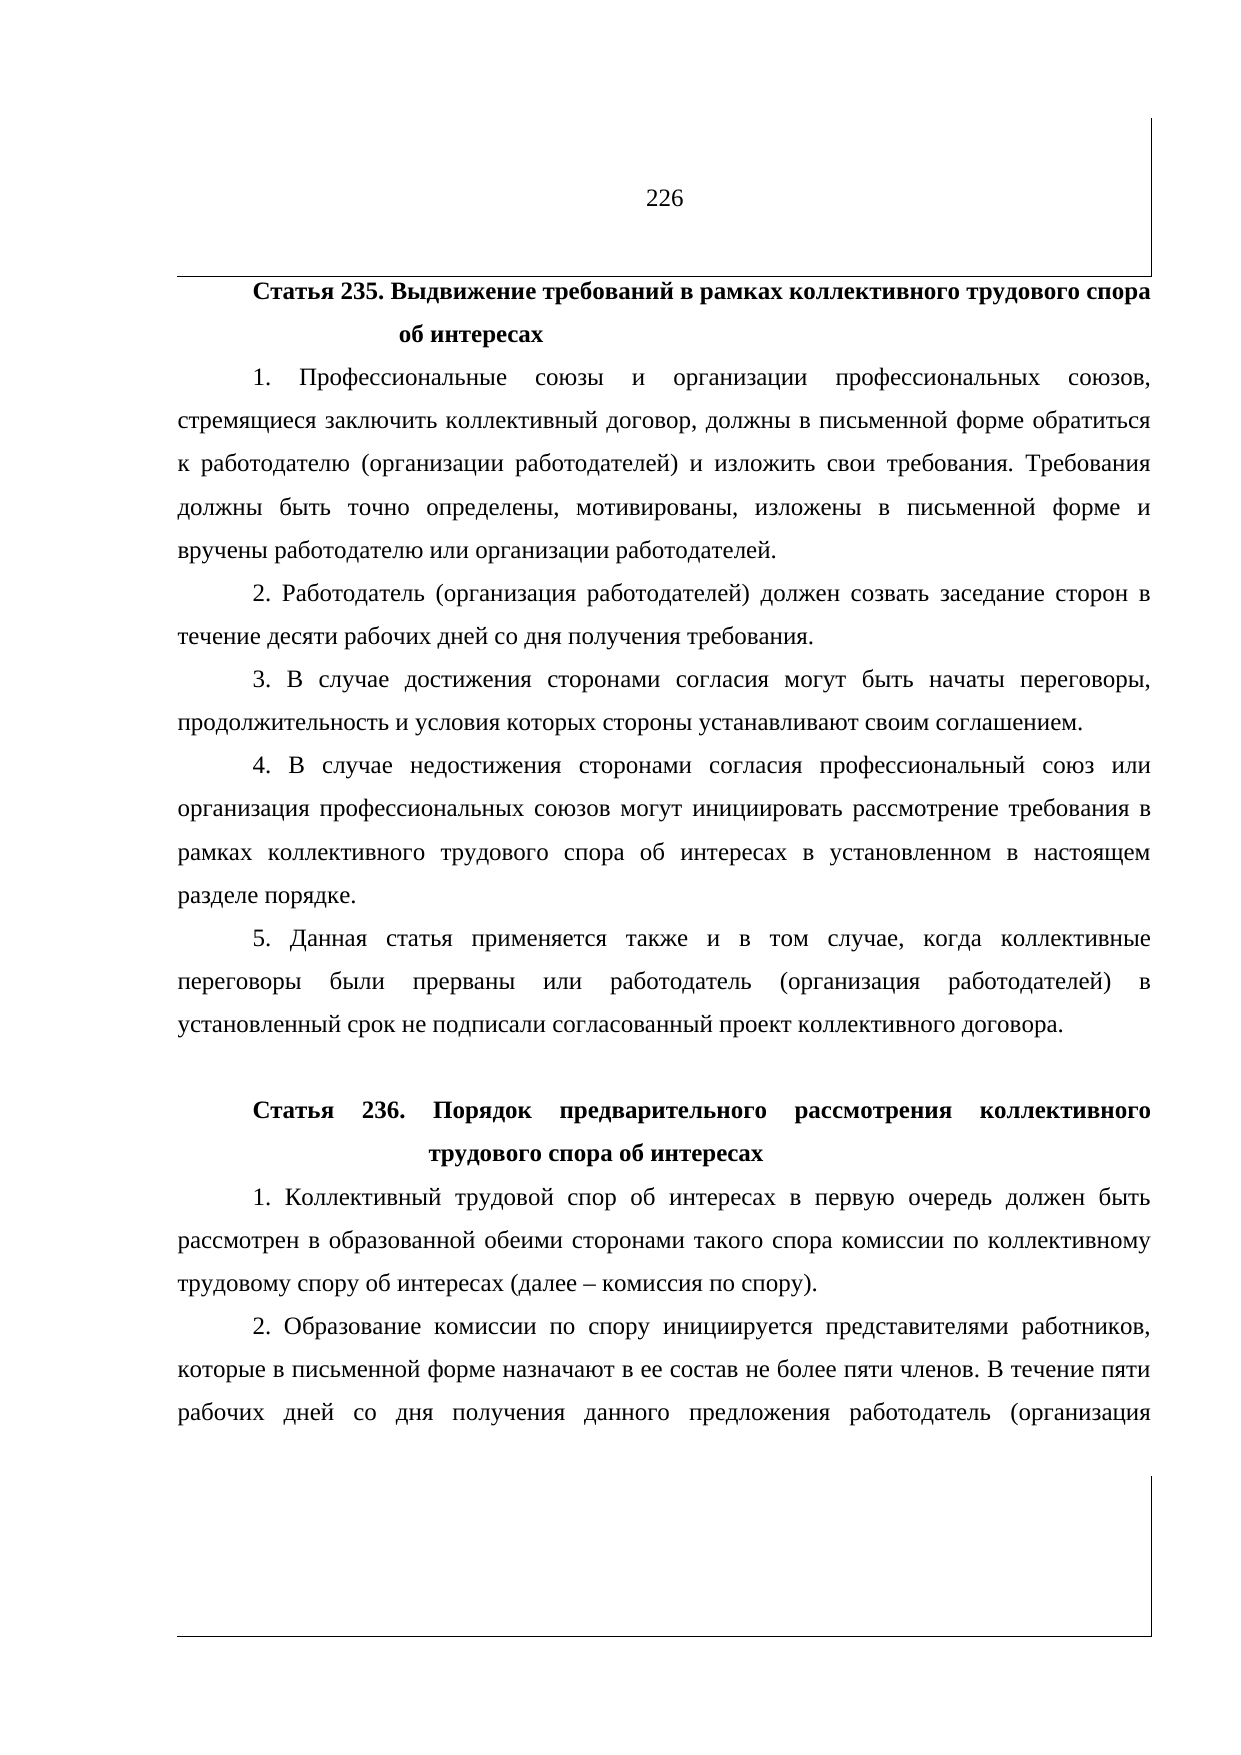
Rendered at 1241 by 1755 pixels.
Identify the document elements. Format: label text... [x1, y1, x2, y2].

subtitle Статья 236. Порядок предварительного рассмотрения коллективного трудового спора об интересах [252, 1095, 1152, 1167]
subtitle Статья 235. Выдвижение требований в рамках коллективного трудового спора об интересах [252, 276, 1152, 348]
text 3. В случае достижения сторонами согласия могут быть начаты переговоры, продолжительность и условия которых стороны устанавливают своим соглашением. [177, 664, 1152, 736]
text 5. Данная статья применяется также и в том случае, когда коллективные переговоры были прерваны или работодатель (организация работодателей) в установленный срок не подписали согласованный проект коллективного договора. [177, 923, 1152, 1038]
text 4. В случае недостижения сторонами согласия профессиональный союз или организация профессиональных союзов могут инициировать рассмотрение требования в рамках коллективного трудового спора об интересах в установленном в настоящем разделе порядке. [177, 750, 1152, 908]
text 1. Коллективный трудовой спор об интересах в первую очередь должен быть рассмотрен в образованной обеими сторонами такого спора комиссии по коллективному трудовому спору об интересах (далее – комиссия по спору). [177, 1182, 1152, 1297]
text 1. Профессиональные союзы и организации профессиональных союзов, стремящиеся заключить коллективный договор, должны в письменной форме обратиться к работодателю (организации работодателей) и изложить свои требования. Требования должны быть точно определены, мотивированы, изложены в письменной форме и вручены работодателю или организации работодателей. [177, 362, 1152, 563]
text 2. Работодатель (организация работодателей) должен созвать заседание сторон в течение десяти рабочих дней со дня получения требования. [177, 578, 1152, 650]
text 2. Образование комиссии по спору инициируется представителями работников, которые в письменной форме назначают в ее состав не более пяти членов. В течение пяти рабочих дней со дня получения данного предложения работодатель (организация [177, 1311, 1152, 1426]
